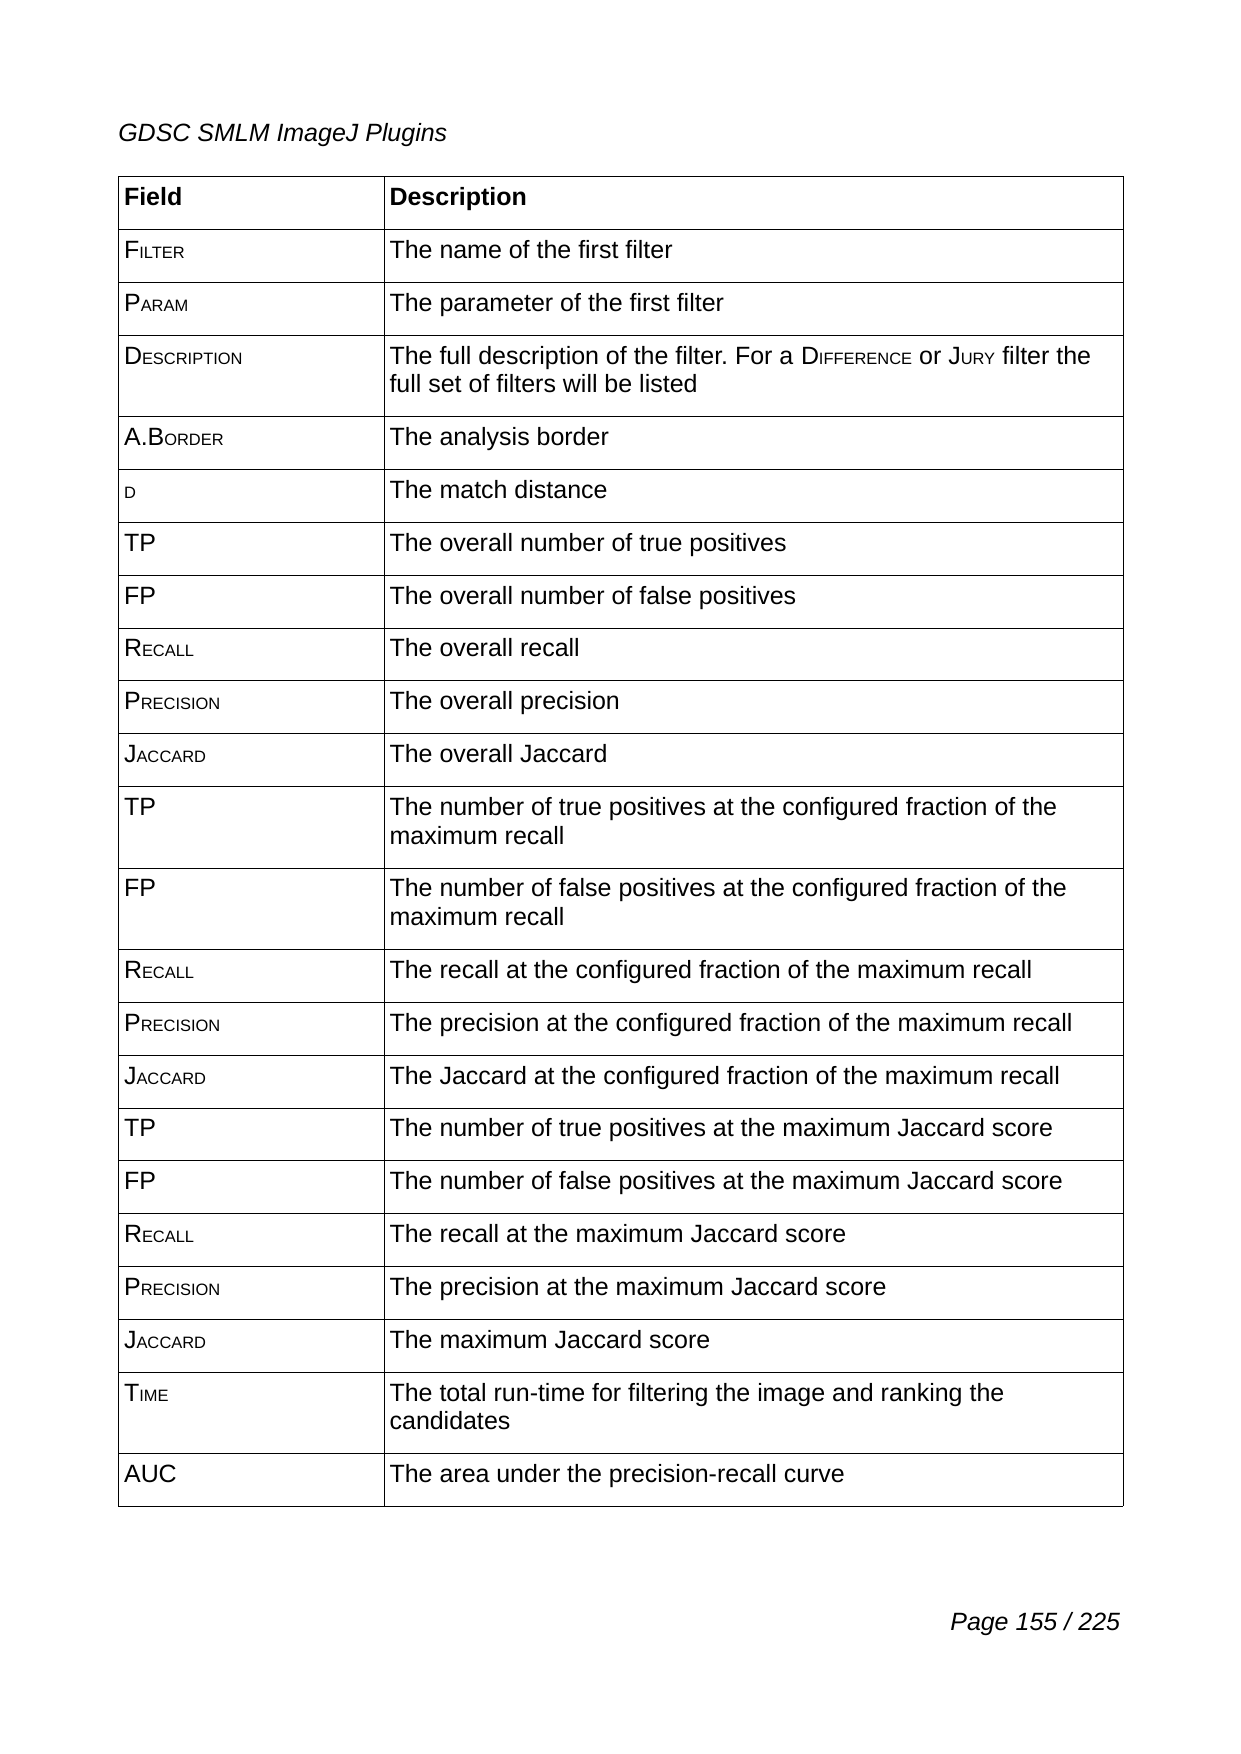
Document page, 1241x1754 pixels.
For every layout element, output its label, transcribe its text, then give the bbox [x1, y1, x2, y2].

table_cell d [119, 470, 384, 522]
table_cell Recall [119, 950, 384, 1002]
table_cell Precision [119, 1003, 384, 1055]
table_cell The name of the first filter [385, 230, 1123, 282]
table_cell Recall [119, 629, 384, 680]
table_cell FP [119, 1161, 384, 1213]
table_cell The precision at the configured fraction of the maximum recall [385, 1003, 1123, 1055]
table_cell The match distance [385, 470, 1123, 522]
table_cell Recall [119, 1214, 384, 1266]
table_cell The analysis border [385, 417, 1123, 469]
table_cell The overall number of false positives [385, 576, 1123, 628]
table_cell Time [119, 1373, 384, 1453]
table_header Field [119, 177, 384, 229]
table_cell The number of true positives at the maximum Jaccard score [385, 1109, 1123, 1160]
table_cell Precision [119, 1267, 384, 1319]
table_cell Param [119, 283, 384, 335]
table_cell AUC [119, 1454, 384, 1506]
table_cell The overall precision [385, 681, 1123, 733]
table_cell Precision [119, 681, 384, 733]
table_cell The Jaccard at the configured fraction of the maximum recall [385, 1056, 1123, 1108]
table_cell The number of false positives at the configured fraction of the maximum recall [385, 869, 1123, 949]
table_header Description [385, 177, 1123, 229]
table_cell Filter [119, 230, 384, 282]
table_cell Jaccard [119, 1056, 384, 1108]
table_cell FP [119, 869, 384, 949]
table_cell The number of false positives at the maximum Jaccard score [385, 1161, 1123, 1213]
table_cell Description [119, 336, 384, 416]
table_cell Jaccard [119, 734, 384, 786]
table_cell The overall Jaccard [385, 734, 1123, 786]
table_cell The parameter of the first filter [385, 283, 1123, 335]
table_cell The precision at the maximum Jaccard score [385, 1267, 1123, 1319]
table_cell The overall recall [385, 629, 1123, 680]
table_cell The maximum Jaccard score [385, 1320, 1123, 1372]
table_cell TP [119, 523, 384, 575]
table_cell Jaccard [119, 1320, 384, 1372]
table_cell The number of true positives at the configured fraction of the maximum recall [385, 787, 1123, 868]
table_cell A.Border [119, 417, 384, 469]
table_cell TP [119, 1109, 384, 1160]
table_cell The full description of the filter. For a Difference or Jury filter the full set of filters will be listed [385, 336, 1123, 416]
table_cell The total run-time for filtering the image and ranking the candidates [385, 1373, 1123, 1453]
table_cell The recall at the configured fraction of the maximum recall [385, 950, 1123, 1002]
table_cell FP [119, 576, 384, 628]
table_cell The area under the precision-recall curve [385, 1454, 1123, 1506]
table_cell The overall number of true positives [385, 523, 1123, 575]
table_cell TP [119, 787, 384, 868]
table_cell The recall at the maximum Jaccard score [385, 1214, 1123, 1266]
